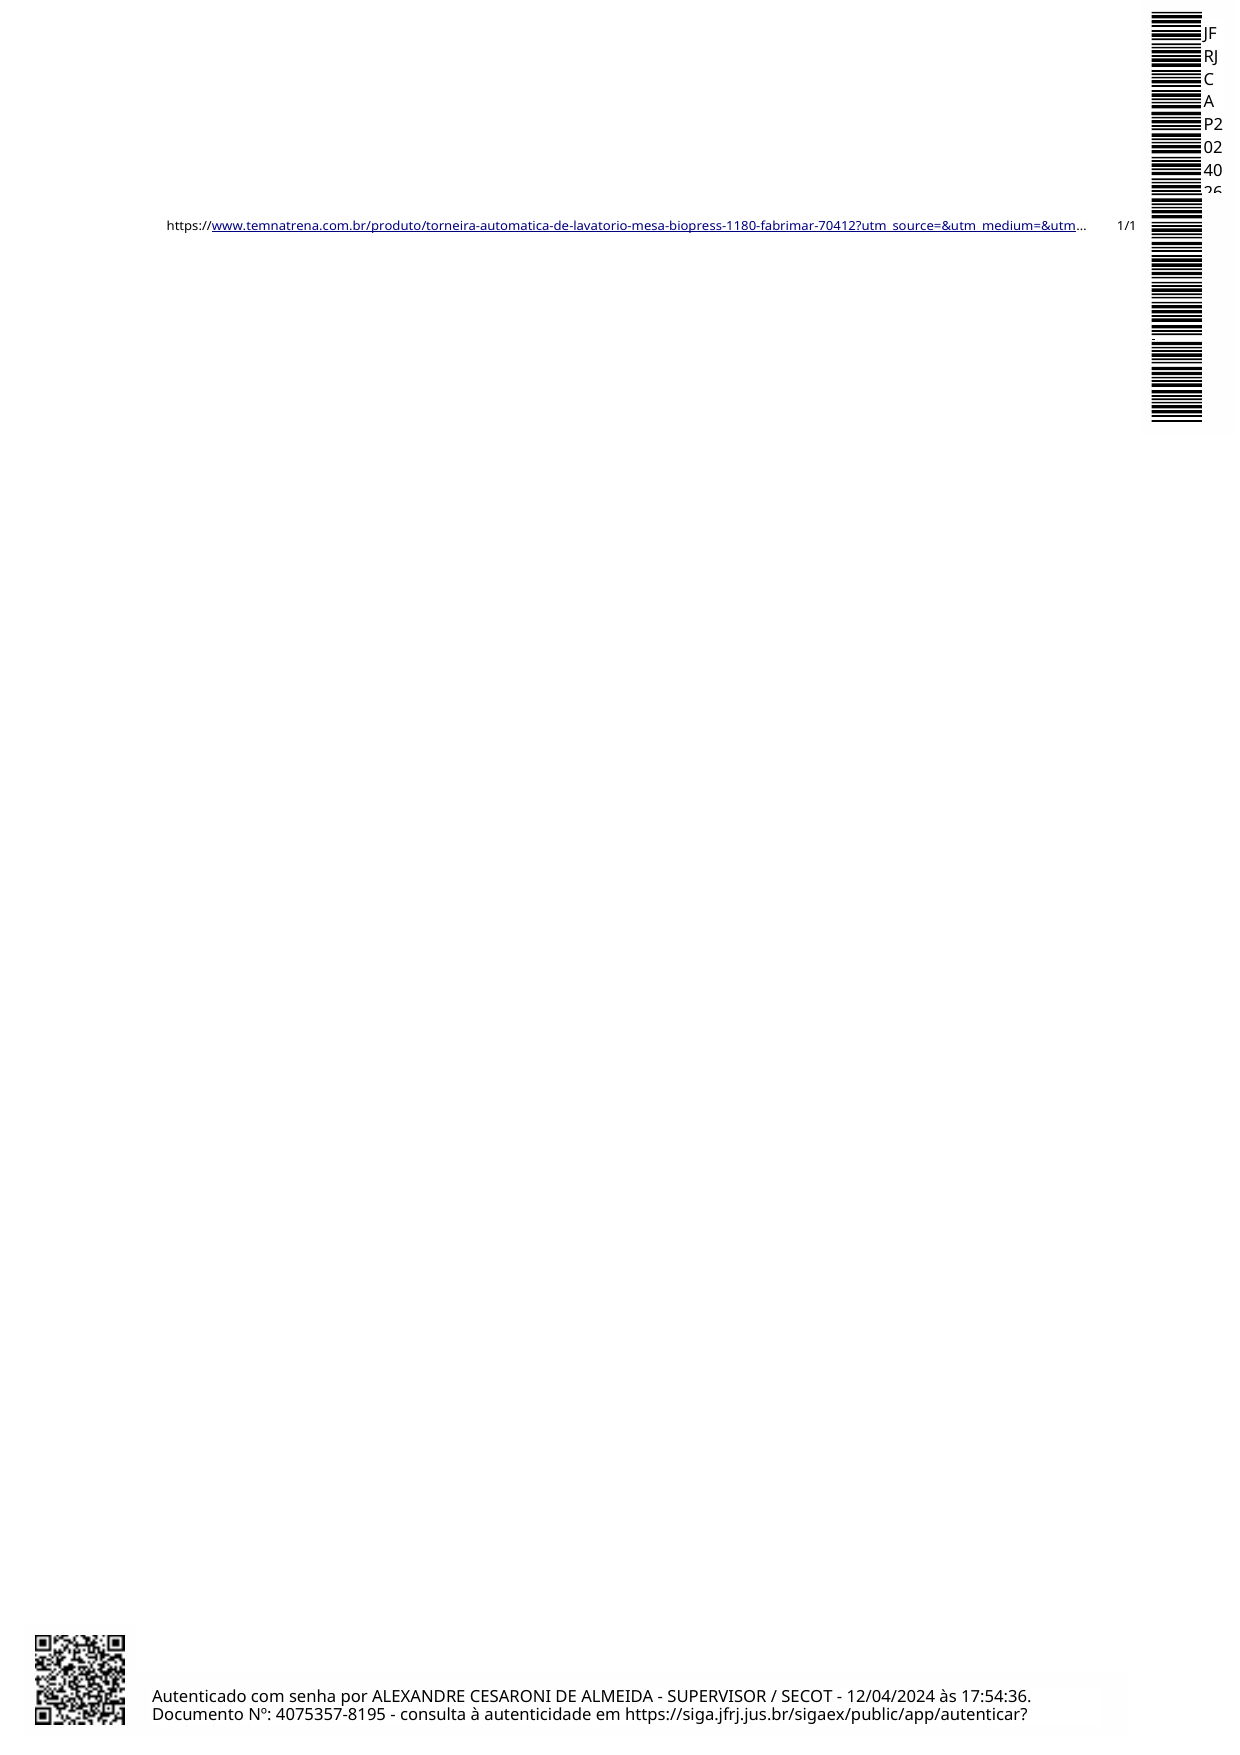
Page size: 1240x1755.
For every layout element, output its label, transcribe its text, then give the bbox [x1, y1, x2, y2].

text https://www.temnatrena.com.br/produto/torneira-automatica-de-lavatorio-mesa-biopress-1180-fabrimar-70412?utm_source=&utm_medium=&utm… 1/1 [166, 217, 1140, 234]
text JFRJCAP202402680A [1203, 22, 1224, 192]
